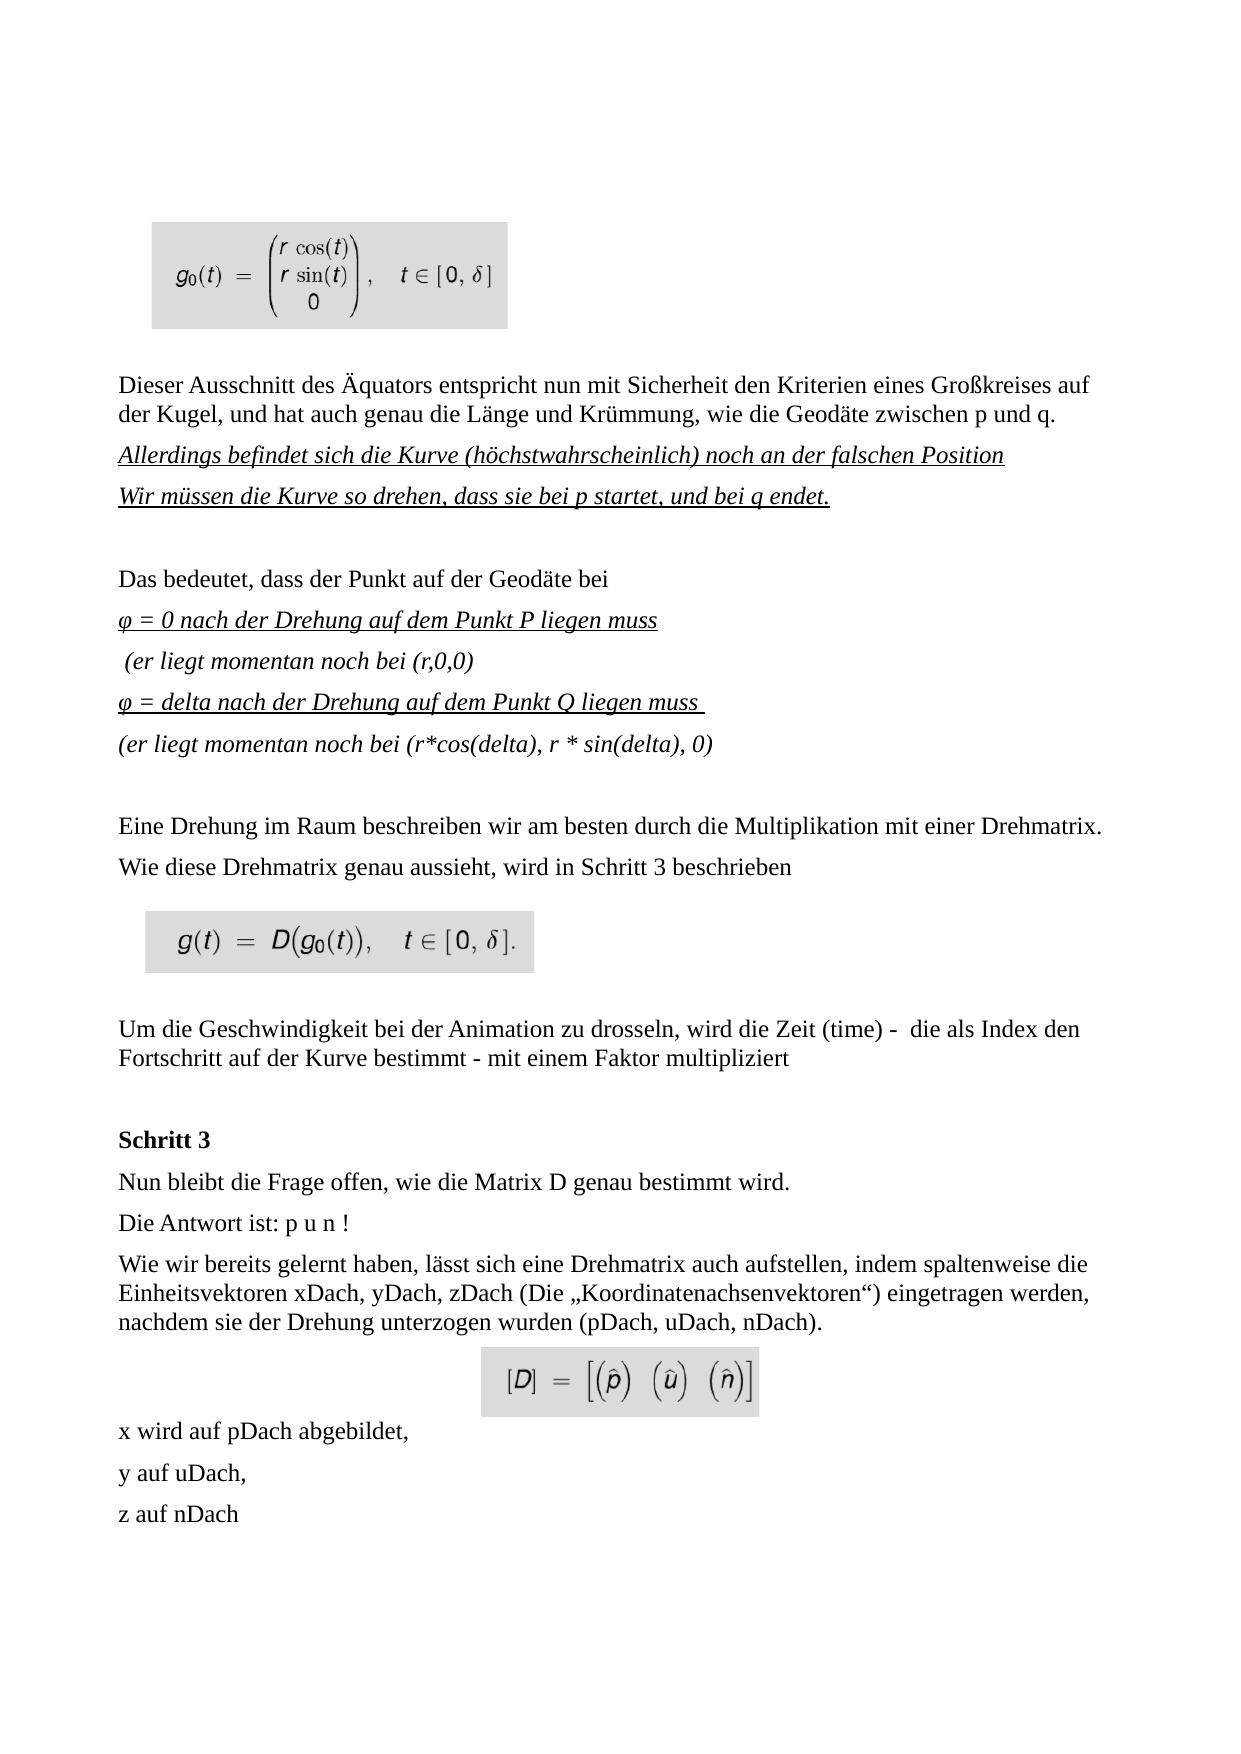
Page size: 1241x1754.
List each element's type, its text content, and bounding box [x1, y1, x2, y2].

text φ = 0 nach der Drehung auf dem Punkt P liegen muss [118, 605, 1122, 634]
text x wird auf pDach abgebildet, [118, 1417, 1122, 1445]
text Wie wir bereits gelernt haben, lässt sich eine Drehmatrix auch aufstellen, indem spaltenweise die Einheitsvektoren xDach, yDach, zDach (Die „Koordinatenachsenvektoren“) eingetragen werden, nachdem sie der Drehung unterzogen wurden (pDach, uDach, nDach). [118, 1249, 1122, 1335]
text Um die Geschwindigkeit bei der Animation zu drosseln, wird die Zeit (time) - die als Index den Fortschritt auf der Kurve bestimmt - mit einem Faktor multipliziert [118, 1014, 1122, 1072]
picture [480, 1347, 760, 1417]
text (er liegt momentan noch bei (r*cos(delta), r * sin(delta), 0) [118, 729, 1122, 757]
picture [151, 222, 508, 329]
text Wie diese Drehmatrix genau aussieht, wird in Schritt 3 beschrieben [118, 852, 1122, 881]
text Die Antwort ist: p u n ! [118, 1208, 1122, 1237]
text Allerdings befindet sich die Kurve (höchstwahrscheinlich) noch an der falschen Position [118, 440, 1122, 469]
text Eine Drehung im Raum beschreiben wir am besten durch die Multiplikation mit einer Drehmatrix. [118, 811, 1122, 840]
text φ = delta nach der Drehung auf dem Punkt Q liegen muss [118, 687, 1122, 716]
text Schritt 3 [118, 1125, 1122, 1154]
text z auf nDach [118, 1499, 1122, 1528]
picture [145, 911, 535, 973]
text y auf uDach, [118, 1458, 1122, 1486]
text Das bedeutet, dass der Punkt auf der Geodäte bei [118, 564, 1122, 592]
text (er liegt momentan noch bei (r,0,0) [118, 646, 1122, 675]
text Wir müssen die Kurve so drehen, dass sie bei p startet, und bei q endet. [118, 481, 1122, 510]
text Dieser Ausschnitt des Äquators entspricht nun mit Sicherheit den Kriterien eines Großkreises auf der Kugel, und hat auch genau die Länge und Krümmung, wie die Geodäte zwischen p und q. [118, 370, 1122, 427]
text Nun bleibt die Frage offen, wie die Matrix D genau bestimmt wird. [118, 1167, 1122, 1195]
